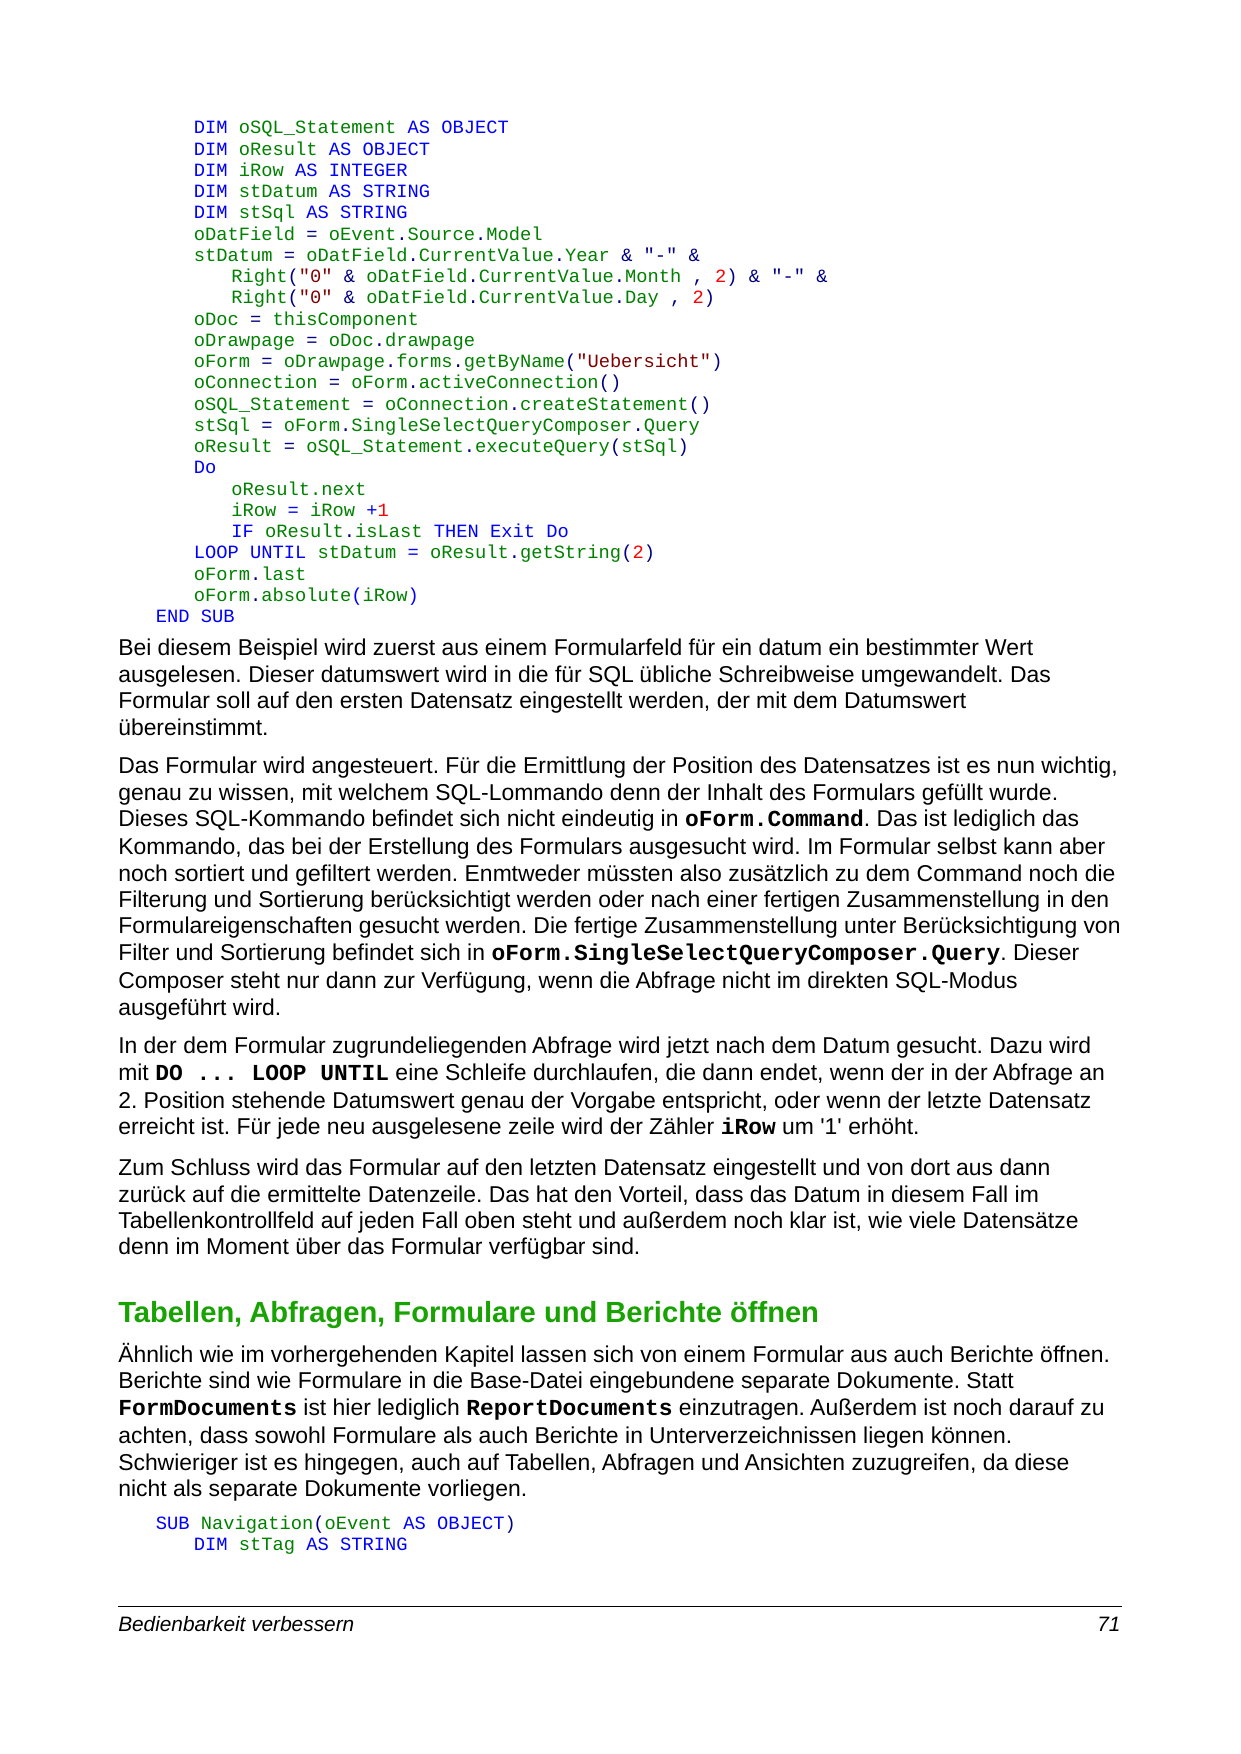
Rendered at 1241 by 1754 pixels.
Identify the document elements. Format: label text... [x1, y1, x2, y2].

text oResult.next [156, 479, 1122, 501]
text IF oResult.isLast THEN Exit Do [156, 522, 1122, 543]
text oResult = oSQL_Statement.executeQuery(stSql) [156, 437, 1122, 458]
text oForm.last [156, 564, 1122, 586]
text iRow = iRow +1 [156, 501, 1122, 522]
text oDatField = oEvent.Source.Model [156, 224, 1122, 246]
text Zum Schluss wird das Formular auf den letzten Datensatz eingestellt und von dort aus dann zurück auf die ermittelte Datenzeile. Das hat den Vorteil, dass das Datum in diesem Fall im Tabellenkontrollfeld auf jeden Fall oben steht und außerdem noch klar ist, wie viele Datensätze denn im Moment über das Formular verfügbar sind. [118, 1154, 1122, 1259]
subtitle Tabellen, Abfragen, Formulare und Berichte öffnen [118, 1295, 1122, 1329]
text DIM oSQL_Statement AS OBJECT [156, 118, 1122, 139]
text SUB Navigation(oEvent AS OBJECT) [156, 1514, 1122, 1535]
text Ähnlich wie im vorhergehenden Kapitel lassen sich von einem Formular aus auch Berichte öffnen. Berichte sind wie Formulare in die Base-Datei eingebundene separate Dokumente. Statt FormDocuments ist hier lediglich ReportDocuments einzutragen. Außerdem ist noch darauf zu achten, dass sowohl Formulare als auch Berichte in Unterverzeichnissen liegen können. Schwieriger ist es hingegen, auch auf Tabellen, Abfragen und Ansichten zuzugreifen, da diese nicht als separate Dokumente vorliegen. [118, 1341, 1122, 1501]
text oDrawpage = oDoc.drawpage [156, 331, 1122, 352]
text DIM stSql AS STRING [156, 203, 1122, 224]
text Do [156, 458, 1122, 479]
text oForm = oDrawpage.forms.getByName("Uebersicht") [156, 352, 1122, 373]
text oForm.absolute(iRow) [156, 586, 1122, 607]
text DIM stTag AS STRING [156, 1535, 1122, 1556]
text LOOP UNTIL stDatum = oResult.getString(2) [156, 543, 1122, 564]
text DIM iRow AS INTEGER [156, 161, 1122, 182]
text In der dem Formular zugrundeliegenden Abfrage wird jetzt nach dem Datum gesucht. Dazu wird mit DO ... LOOP UNTIL eine Schleife durchlaufen, die dann endet, wenn der in der Abfrage an 2. Position stehende Datumswert genau der Vorgabe entspricht, oder wenn der letzte Datensatz erreicht ist. Für jede neu ausgelesene zeile wird der Zähler iRow um '1' erhöht. [118, 1032, 1122, 1142]
text DIM oResult AS OBJECT [156, 139, 1122, 161]
text oDoc = thisComponent [156, 309, 1122, 331]
text stDatum = oDatField.CurrentValue.Year & "-" & Right("0" & oDatField.CurrentValue.Month , 2) & "-" & Right("0" & oDatField.CurrentValue.Day , 2) [156, 246, 1122, 309]
text oSQL_Statement = oConnection.createStatement() [156, 394, 1122, 416]
text stSql = oForm.SingleSelectQueryComposer.Query [156, 416, 1122, 437]
text Bei diesem Beispiel wird zuerst aus einem Formularfeld für ein datum ein bestimmter Wert ausgelesen. Dieser datumswert wird in die für SQL übliche Schreibweise umgewandelt. Das Formular soll auf den ersten Datensatz eingestellt werden, der mit dem Datumswert übereinstimmt. [118, 634, 1122, 740]
text oConnection = oForm.activeConnection() [156, 373, 1122, 394]
text DIM stDatum AS STRING [156, 182, 1122, 203]
text Das Formular wird angesteuert. Für die Ermittlung der Position des Datensatzes ist es nun wichtig, genau zu wissen, mit welchem SQL-Lommando denn der Inhalt des Formulars gefüllt wurde. Dieses SQL-Kommando befindet sich nicht eindeutig in oForm.Command. Das ist lediglich das Kommando, das bei der Erstellung des Formulars ausgesucht wird. Im Formular selbst kann aber noch sortiert und gefiltert werden. Enmtweder müssten also zusätzlich zu dem Command noch die Filterung und Sortierung berücksichtigt werden oder nach einer fertigen Zusammenstellung in den Formulareigenschaften gesucht werden. Die fertige Zusammenstellung unter Berücksichtigung von Filter und Sortierung befindet sich in oForm.SingleSelectQueryComposer.Query. Dieser Composer steht nur dann zur Verfügung, wenn die Abfrage nicht im direkten SQL-Modus ausgeführt wird. [118, 752, 1122, 1020]
text END SUB [156, 607, 1122, 628]
